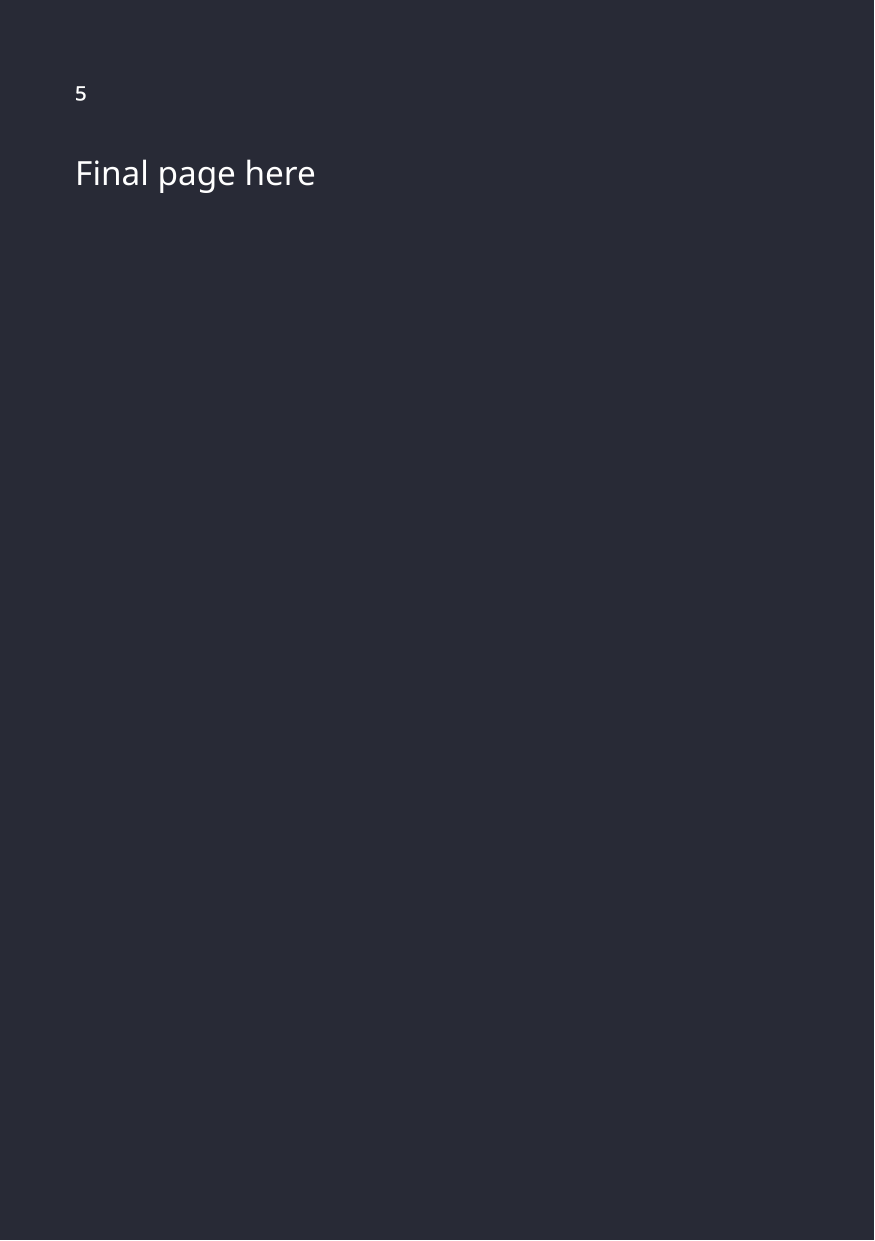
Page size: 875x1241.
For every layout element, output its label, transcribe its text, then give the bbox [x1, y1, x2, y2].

text Final page here [75, 150, 799, 195]
